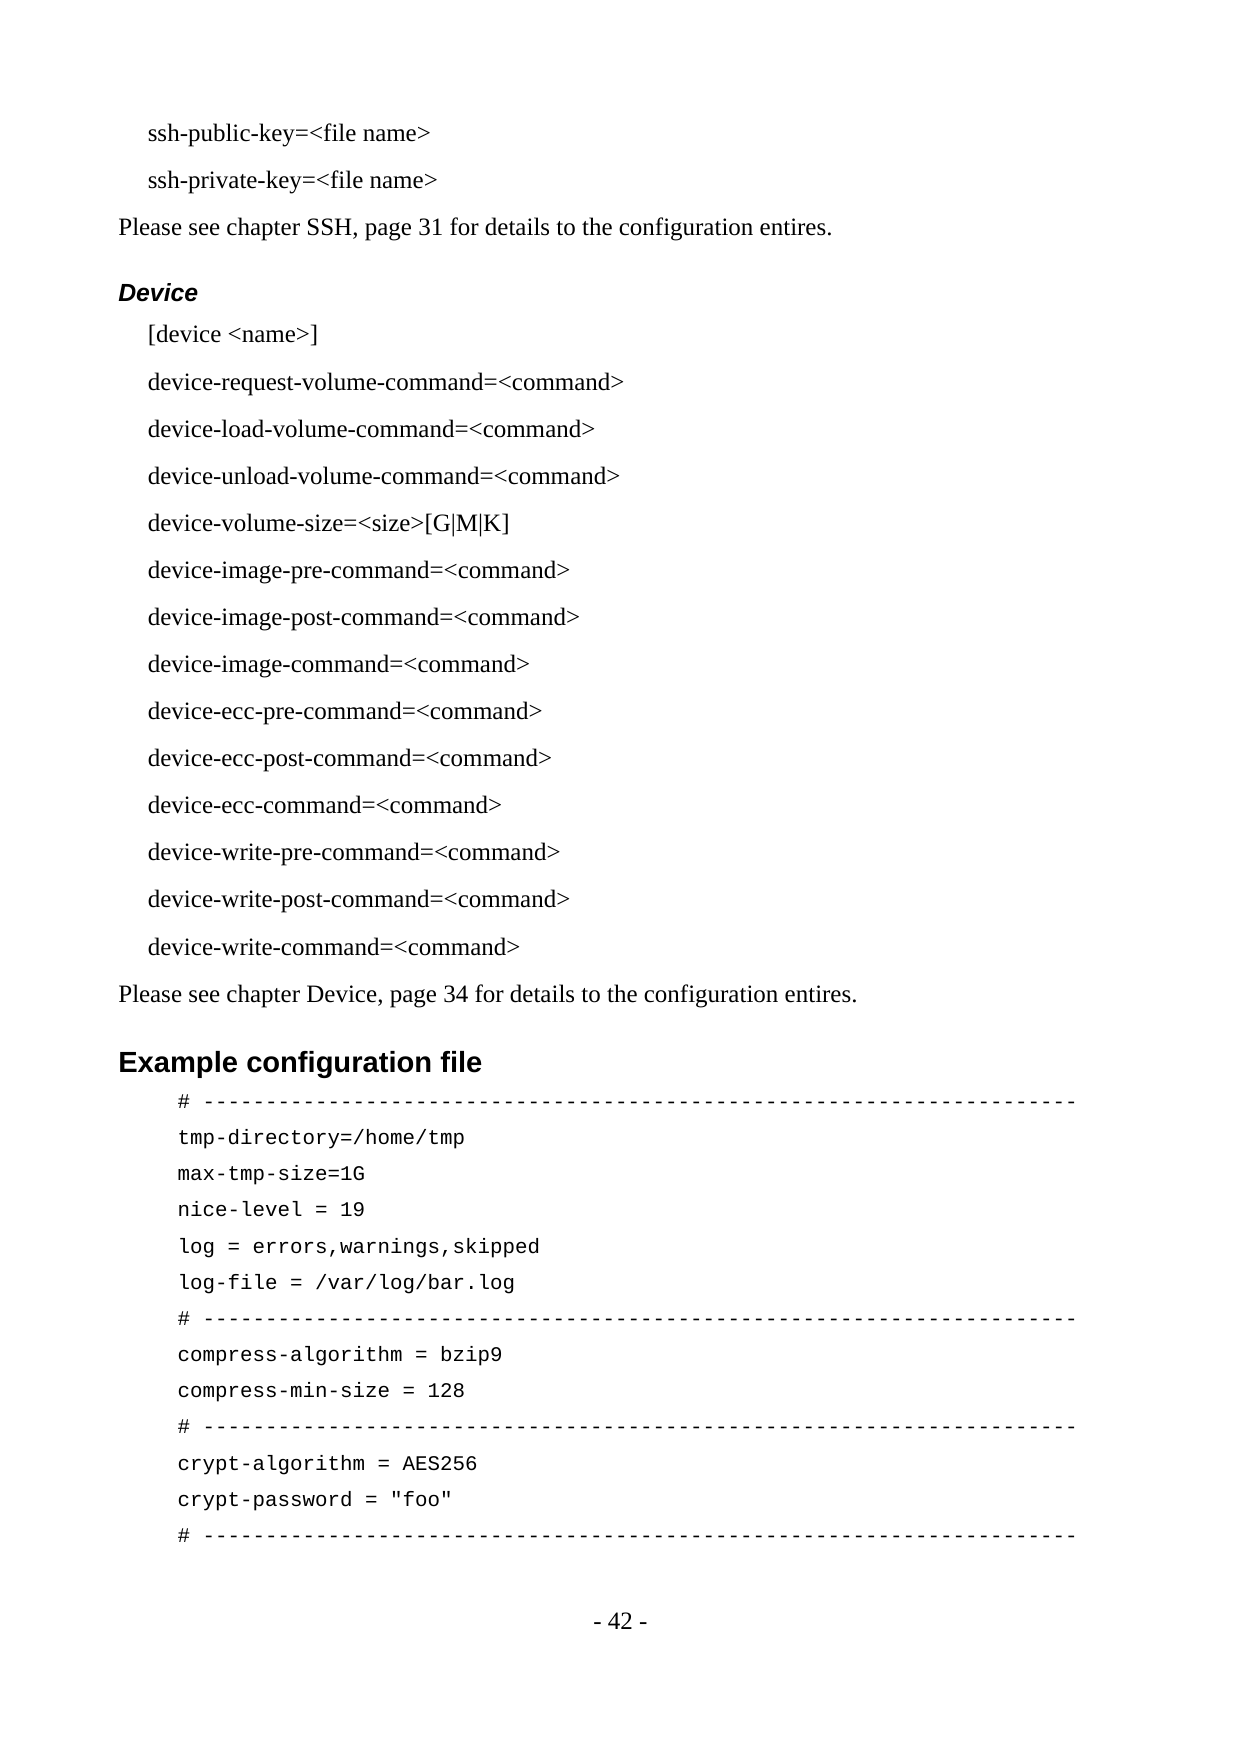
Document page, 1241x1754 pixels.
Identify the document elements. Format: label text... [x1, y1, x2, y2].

text log = errors,warnings,skipped [177, 1236, 1122, 1259]
text # ---------------------------------------------------------------------- [177, 1416, 1122, 1440]
text device-write-command=<command> [148, 932, 1122, 960]
text device-image-command=<command> [148, 649, 1122, 678]
text compress-algorithm = bzip9 [177, 1344, 1122, 1368]
subtitle Example configuration file [118, 1045, 1122, 1078]
text device-unload-volume-command=<command> [148, 461, 1122, 489]
text device-load-volume-command=<command> [148, 414, 1122, 442]
text device-request-volume-command=<command> [148, 367, 1122, 395]
text ssh-private-key=<file name> [148, 165, 1122, 194]
text log-file = /var/log/bar.log [177, 1272, 1122, 1295]
subtitle Device [118, 278, 1122, 307]
text # ---------------------------------------------------------------------- [177, 1525, 1122, 1548]
text device-image-pre-command=<command> [148, 555, 1122, 584]
text tmp-directory=/home/tmp [177, 1127, 1122, 1151]
text compress-min-size = 128 [177, 1380, 1122, 1404]
text device-ecc-command=<command> [148, 790, 1122, 819]
text crypt-algorithm = AES256 [177, 1452, 1122, 1476]
text device-volume-size=<size>[G|M|K] [148, 508, 1122, 537]
text [device <name>] [148, 319, 1122, 348]
text max-tmp-size=1G [177, 1163, 1122, 1187]
text Please see chapter SSH, page 31 for details to the configuration entires. [118, 212, 1122, 241]
text device-write-post-command=<command> [148, 884, 1122, 913]
text device-image-post-command=<command> [148, 602, 1122, 631]
text crypt-password = "foo" [177, 1489, 1122, 1512]
text device-write-pre-command=<command> [148, 837, 1122, 866]
text Please see chapter Device, page 34 for details to the configuration entires. [118, 979, 1122, 1007]
text device-ecc-pre-command=<command> [148, 696, 1122, 725]
text nice-level = 19 [177, 1199, 1122, 1223]
text # ---------------------------------------------------------------------- [177, 1091, 1122, 1115]
text device-ecc-post-command=<command> [148, 743, 1122, 772]
text ssh-public-key=<file name> [148, 118, 1122, 147]
text # ---------------------------------------------------------------------- [177, 1308, 1122, 1332]
